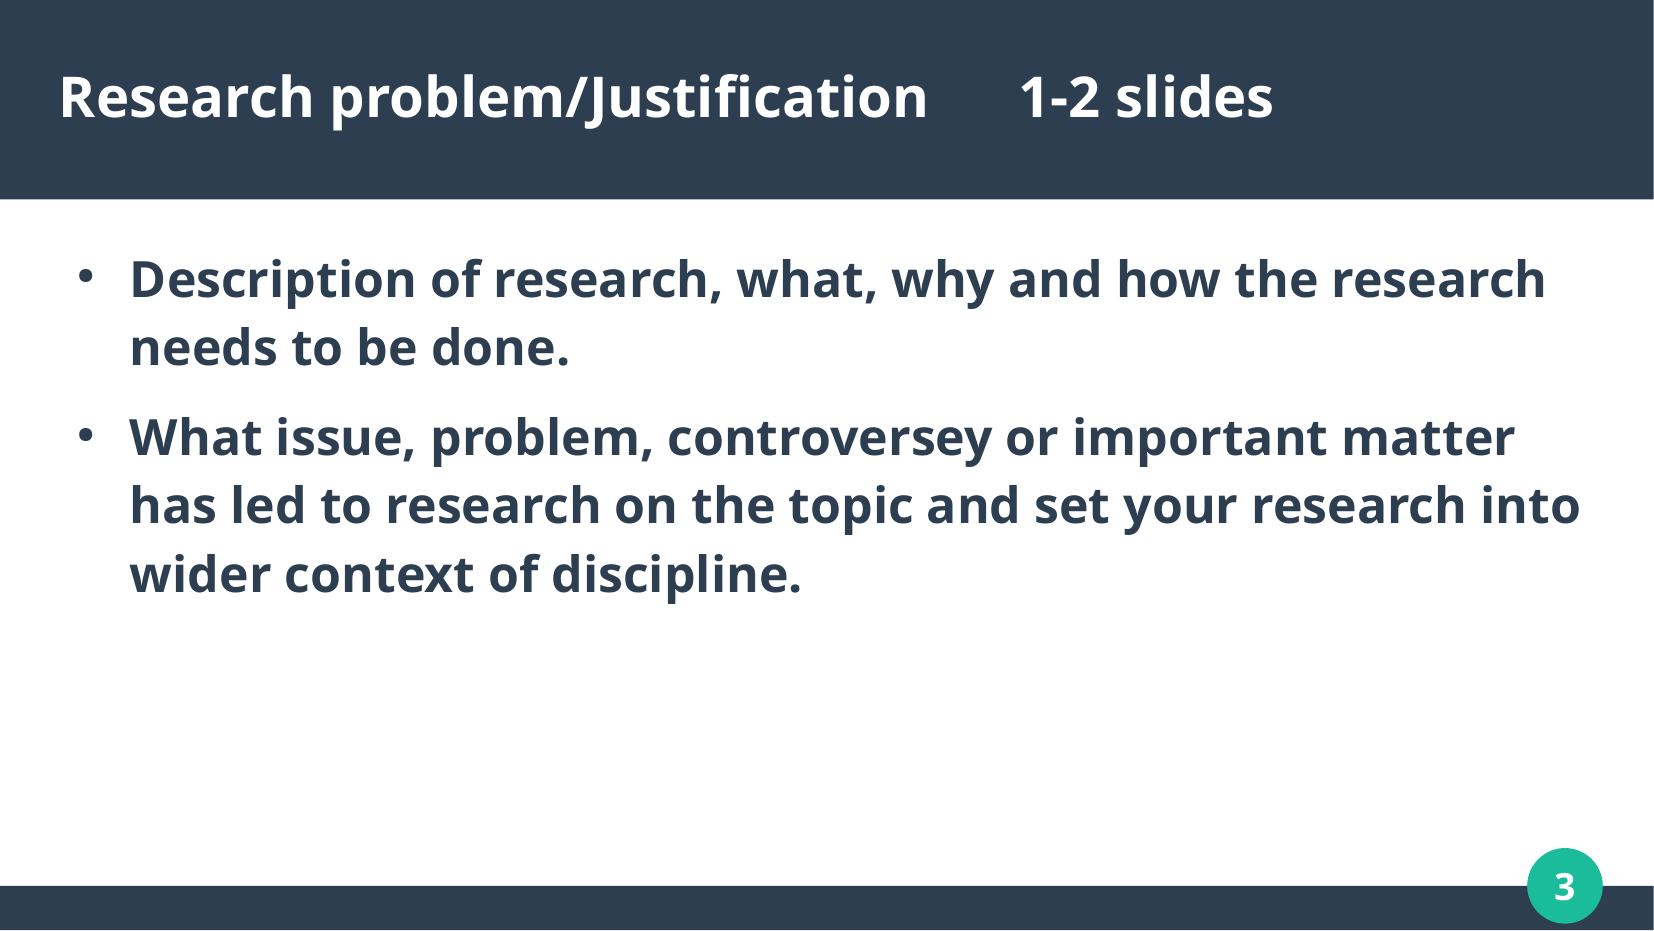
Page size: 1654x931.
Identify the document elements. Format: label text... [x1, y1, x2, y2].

title Research problem/Justification 1-2 slides [59, 37, 1595, 156]
list Description of research, what, why and how the research needs to be done. What issue, problem, controversey or important matter has led to research on the topic and set your research into wider context of discipline. [59, 243, 1595, 864]
